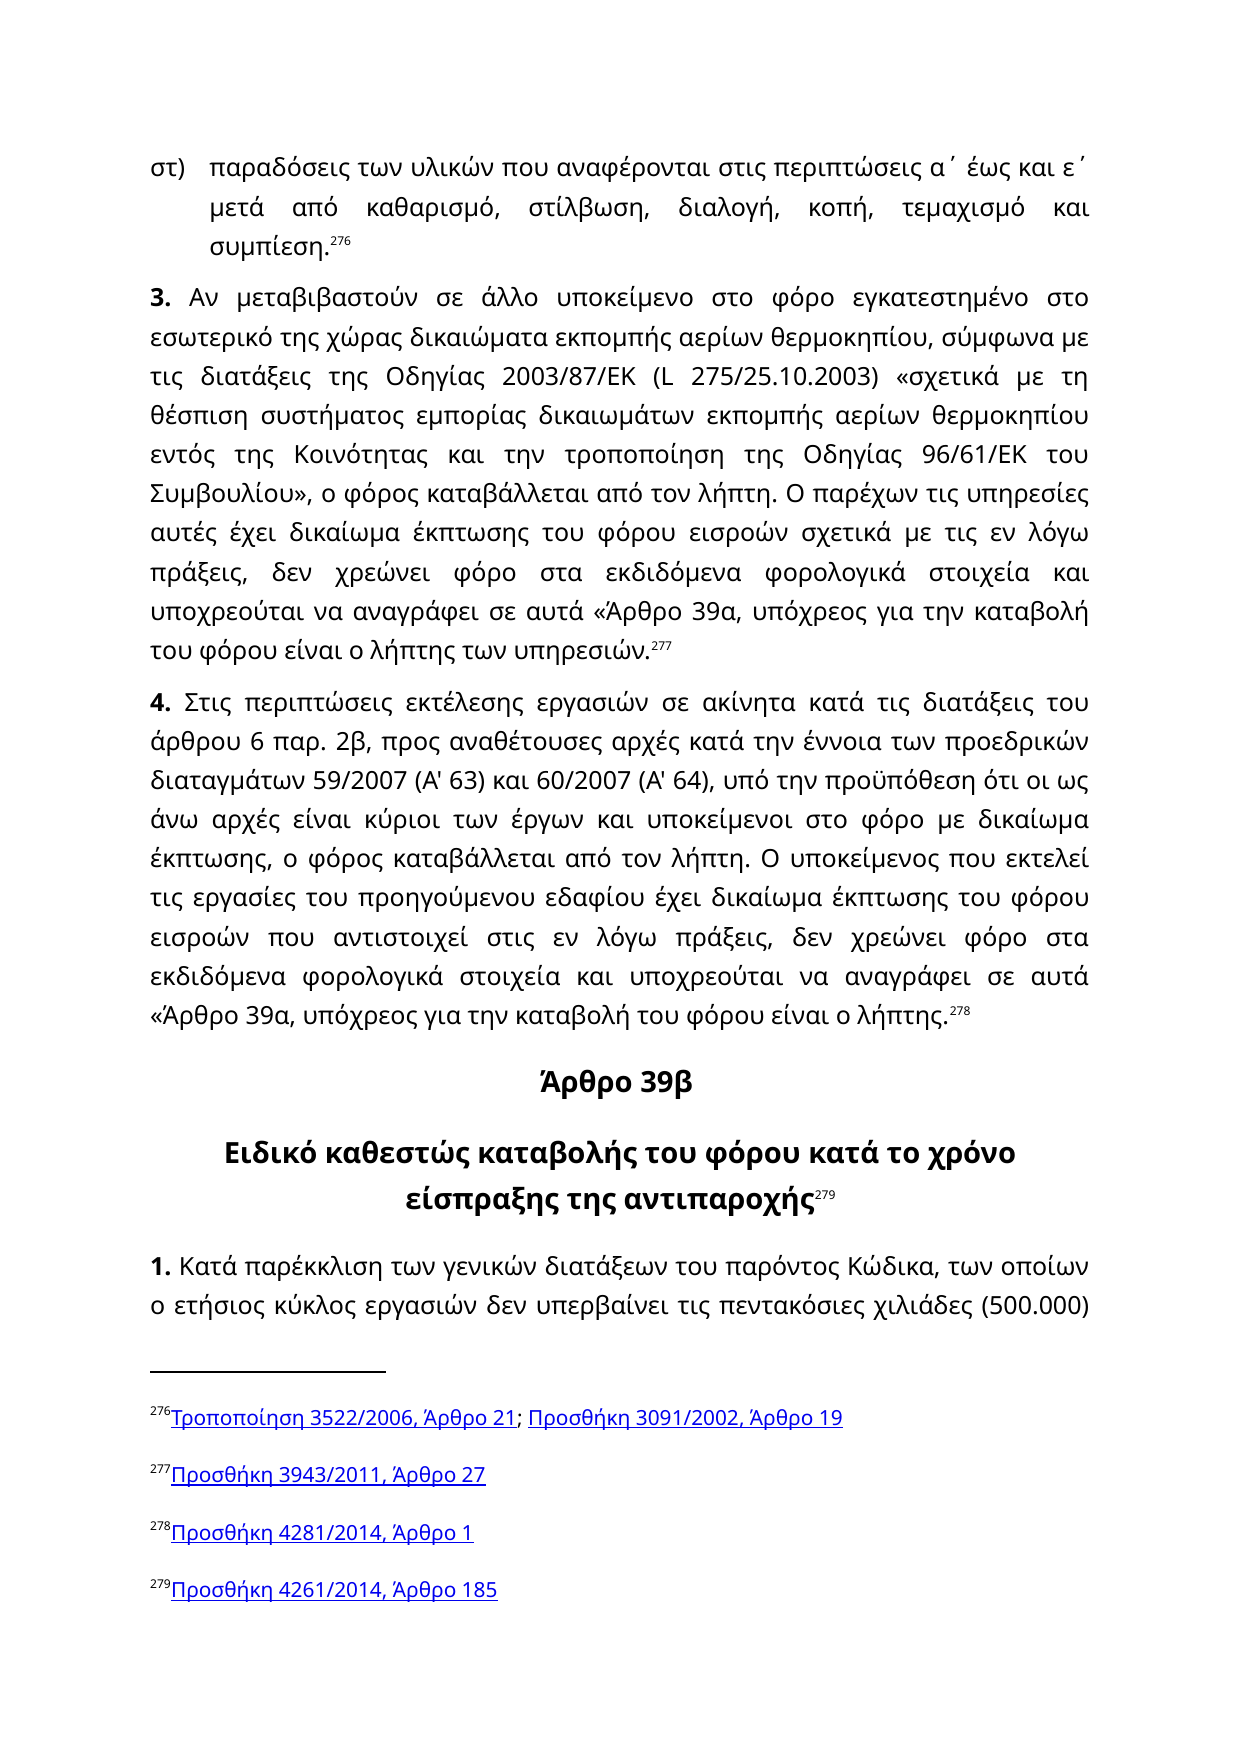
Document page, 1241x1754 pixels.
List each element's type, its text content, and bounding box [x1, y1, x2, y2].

subtitle Άρθρο 39β [150, 1062, 1090, 1101]
text Προσθήκη 4261/2014, Άρθρο 185 [150, 1576, 1090, 1604]
text 4. Στις περιπτώσεις εκτέλεσης εργασιών σε ακίνητα κατά τις διατάξεις του άρθρου 6 παρ. 2β, προς αναθέτουσες αρχές κατά την έννοια των προεδρικών διαταγμάτων 59/2007 (Α' 63) και 60/2007 (Α' 64), υπό την προϋπόθεση ότι οι ως άνω αρχές είναι κύριοι των έργων και υποκείμενοι στο φόρο με δικαίωμα έκπτωσης, ο φόρος καταβάλλεται από τον λήπτη. Ο υποκείμενος που εκτελεί τις εργασίες του προηγούμενου εδαφίου έχει δικαίωμα έκπτωσης του φόρου εισροών που αντιστοιχεί στις εν λόγω πράξεις, δεν χρεώνει φόρο στα εκδιδόμενα φορολογικά στοιχεία και υποχρεούται να αναγράφει σε αυτά «Άρθρο 39α, υπόχρεος για την καταβολή του φόρου είναι ο λήπτης. [150, 684, 1090, 1032]
subtitle Ειδικό καθεστώς καταβολής του φόρου κατά το χρόνο είσπραξης της αντιπαροχής [150, 1132, 1090, 1218]
text Τροποποίηση 3522/2006, Άρθρο 21; Προσθήκη 3091/2002, Άρθρο 19 [150, 1403, 1090, 1431]
text 1. Κατά παρέκκλιση των γενικών διατάξεων του παρόντος Κώδικα, των οποίων ο ετήσιος κύκλος εργασιών δεν υπερβαίνει τις πεντακόσιες χιλιάδες (500.000) [150, 1248, 1090, 1322]
list στ) παραδόσεις των υλικών που αναφέρονται στις περιπτώσεις α΄ έως και ε΄ μετά από καθαρισμό, στίλβωση, διαλογή, κοπή, τεμαχισμό και συμπίεση. [150, 150, 1090, 262]
text Προσθήκη 3943/2011, Άρθρο 27 [150, 1460, 1090, 1489]
text 3. Αν μεταβιβαστούν σε άλλο υποκείμενο στο φόρο εγκατεστημένο στο εσωτερικό της χώρας δικαιώματα εκπομπής αερίων θερμοκηπίου, σύμφωνα με τις διατάξεις της Οδηγίας 2003/87/ΕΚ (L 275/25.10.2003) «σχετικά με τη θέσπιση συστήματος εμπορίας δικαιωμάτων εκπομπής αερίων θερμοκηπίου εντός της Κοινότητας και την τροποποίηση της Οδηγίας 96/61/ΕΚ του Συμβουλίου», ο φόρος καταβάλλεται από τον λήπτη. Ο παρέχων τις υπηρεσίες αυτές έχει δικαίωμα έκπτωσης του φόρου εισροών σχετικά με τις εν λόγω πράξεις, δεν χρεώνει φόρο στα εκδιδόμενα φορολογικά στοιχεία και υποχρεούται να αναγράφει σε αυτά «Άρθρο 39α, υπόχρεος για την καταβολή του φόρου είναι ο λήπτης των υπηρεσιών. [150, 280, 1090, 667]
text Προσθήκη 4281/2014, Άρθρο 1 [150, 1518, 1090, 1546]
